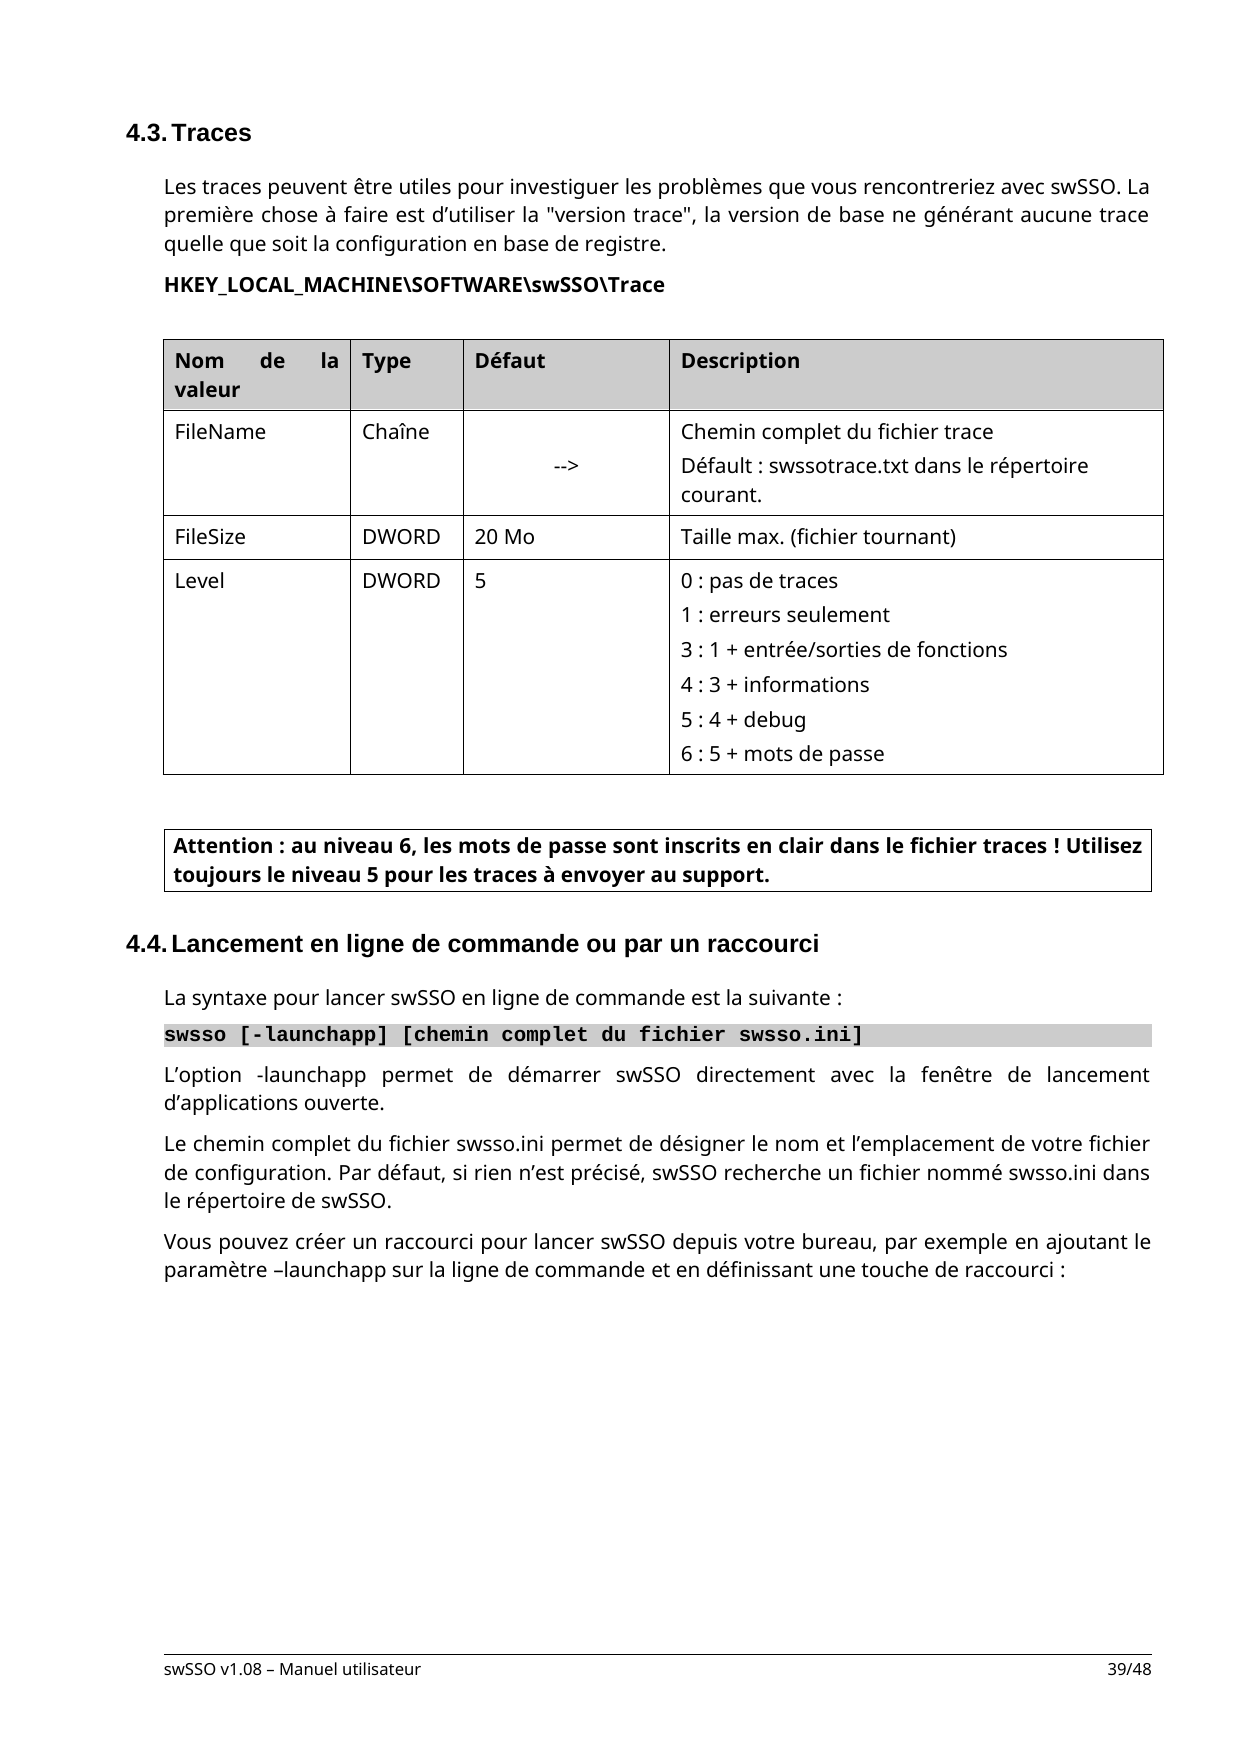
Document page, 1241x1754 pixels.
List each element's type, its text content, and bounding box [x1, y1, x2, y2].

table_header Description [670, 340, 1163, 409]
table_cell Taille max. (fichier tournant) [670, 516, 1163, 559]
table_cell DWORD [351, 516, 463, 559]
subtitle Traces [126, 118, 1152, 147]
text Vous pouvez créer un raccourci pour lancer swSSO depuis votre bureau, par exemple en ajoutant le paramètre –launchapp sur la ligne de commande et en définissant une touche de raccourci : [164, 1227, 1152, 1284]
table_cell Chemin complet du fichier trace Défault : swssotrace.txt dans le répertoire courant. [670, 411, 1163, 514]
text Le chemin complet du fichier swsso.ini permet de désigner le nom et l’emplacement de votre fichier de configuration. Par défaut, si rien n’est précisé, swSSO recherche un fichier nommé swsso.ini dans le répertoire de swSSO. [164, 1129, 1152, 1215]
text Attention : au niveau 6, les mots de passe sont inscrits en clair dans le fichier traces ! Utilisez toujours le niveau 5 pour les traces à envoyer au support. [165, 830, 1151, 891]
table_cell Chaîne [351, 411, 463, 514]
table_cell FileSize [164, 516, 350, 559]
text La syntaxe pour lancer swSSO en ligne de commande est la suivante : [164, 983, 1152, 1011]
table_cell 20 Mo [464, 516, 669, 559]
text L’option -launchapp permet de démarrer swSSO directement avec la fenêtre de lancement d’applications ouverte. [164, 1060, 1152, 1117]
subtitle Lancement en ligne de commande ou par un raccourci [126, 929, 1152, 958]
text Les traces peuvent être utiles pour investiguer les problèmes que vous rencontreriez avec swSSO. La première chose à faire est d’utiliser la "version trace", la version de base ne générant aucune trace quelle que soit la configuration en base de registre. [164, 172, 1152, 257]
text swsso [-launchapp] [chemin complet du fichier swsso.ini] [164, 1024, 1152, 1047]
table_cell --> [464, 411, 669, 514]
table_cell 5 [464, 560, 669, 774]
table_cell Level [164, 560, 350, 774]
table_cell FileName [164, 411, 350, 514]
table_header Type [351, 340, 463, 409]
table_cell 0 : pas de traces 1 : erreurs seulement 3 : 1 + entrée/sorties de fonctions 4 : 3 + informations 5 : 4 + debug 6 : 5 + mots de passe [670, 560, 1163, 774]
table_cell DWORD [351, 560, 463, 774]
table_header Défaut [464, 340, 669, 409]
table_header Nom de la valeur [164, 340, 350, 409]
text HKEY_LOCAL_MACHINE\SOFTWARE\swSSO\Trace [164, 270, 1152, 298]
